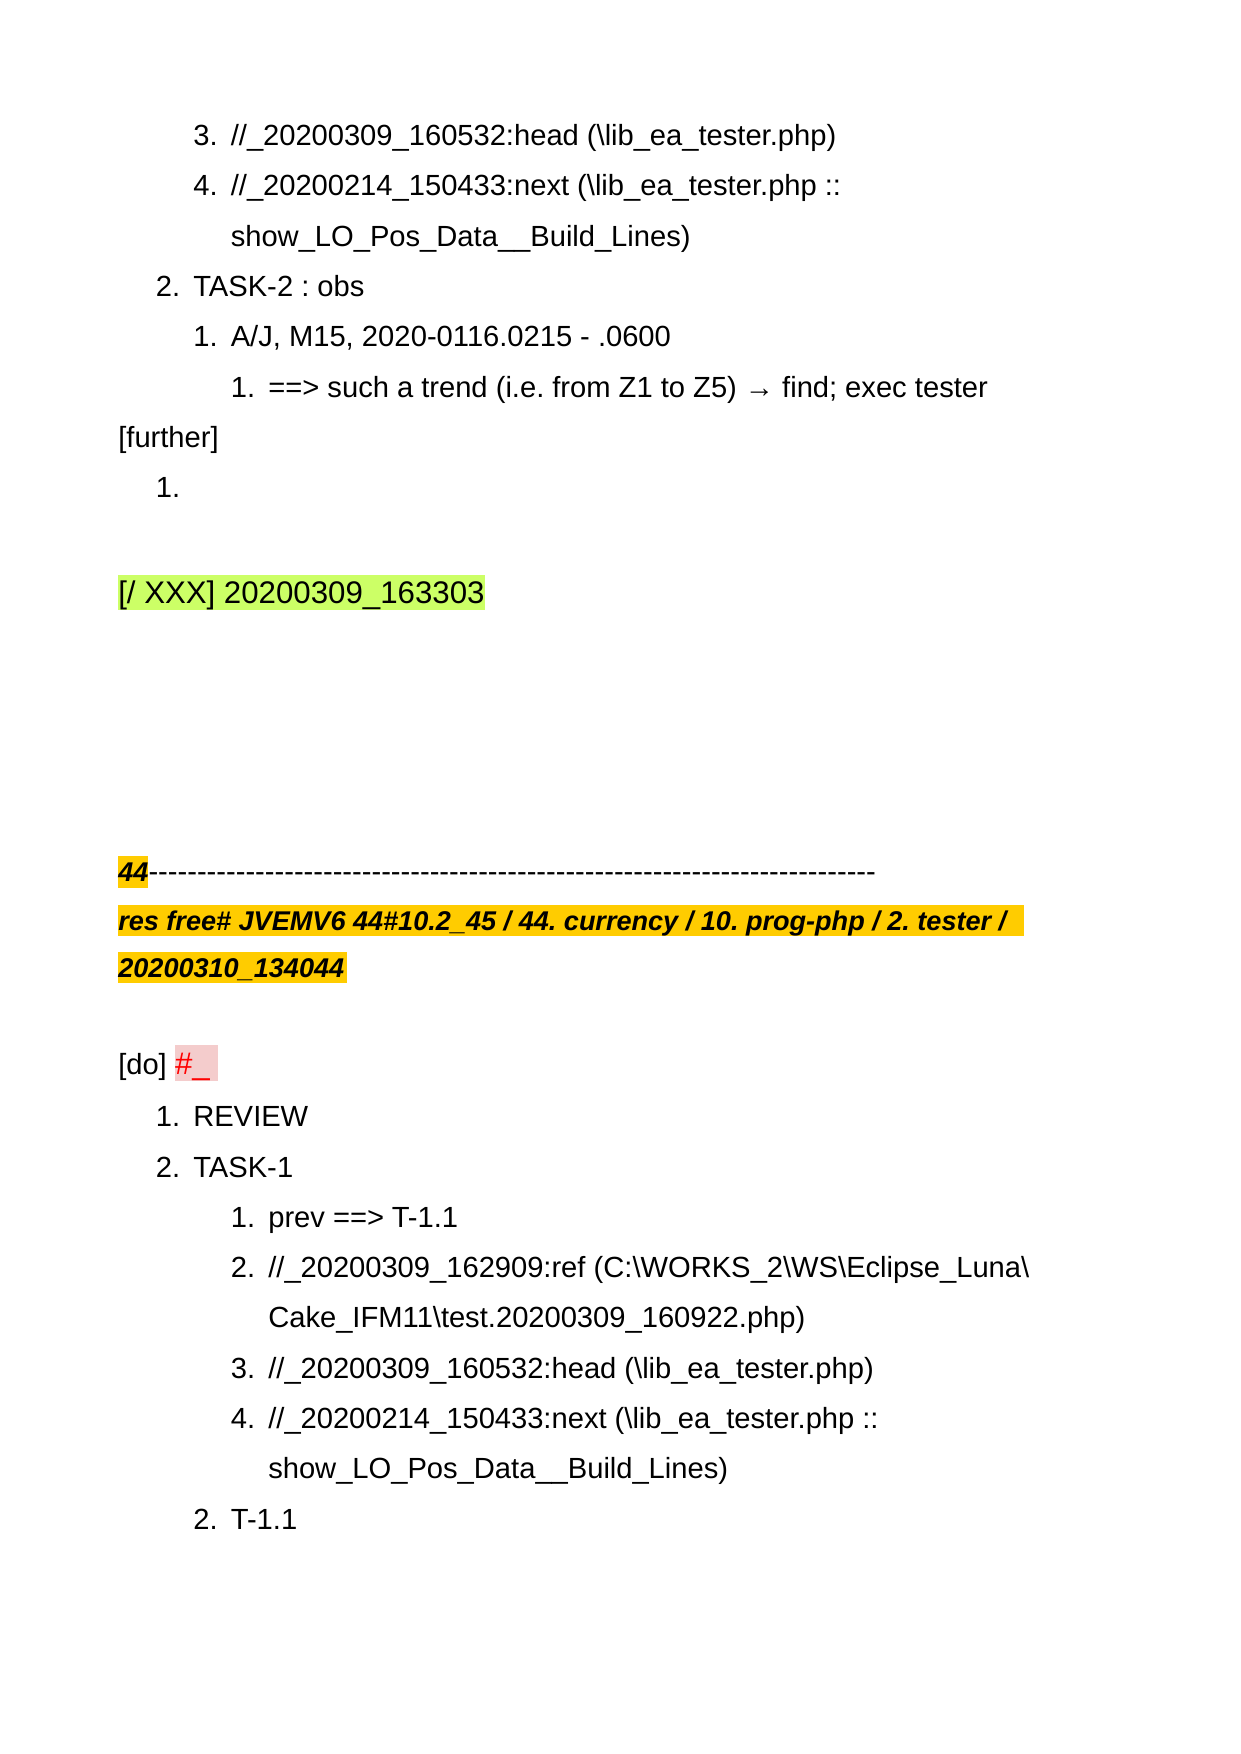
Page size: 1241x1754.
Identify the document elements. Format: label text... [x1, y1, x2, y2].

text 44--------------------------------------------------------------------------- [118, 854, 1122, 888]
text [further] [118, 420, 1122, 453]
list TASK-1 [156, 1149, 1122, 1183]
text [do] #_ [118, 1045, 1122, 1081]
list //_20200214_150433:next (\lib_ea_tester.php :: show_LO_Pos_Data__Build_Lines) [193, 168, 1122, 252]
list REVIEW [156, 1099, 1122, 1133]
list //_20200309_162909:ref (C:\WORKS_2\WS\Eclipse_Luna\Cake_IFM11\test.20200309_160922.php) [231, 1250, 1122, 1334]
list TASK-2 : obs [156, 269, 1122, 303]
list //_20200214_150433:next (\lib_ea_tester.php :: show_LO_Pos_Data__Build_Lines) [231, 1401, 1122, 1485]
list ==> such a trend (i.e. from Z1 to Z5) → find; exec tester [231, 370, 1122, 403]
text [/ XXX] 20200309_163303 [118, 521, 1122, 610]
list //_20200309_160532:head (\lib_ea_tester.php) [231, 1351, 1122, 1384]
text res free# JVEMV6 44#10.2_45 / 44. currency / 10. prog-php / 2. tester / 20200310_134044 [118, 905, 1122, 983]
list //_20200309_160532:head (\lib_ea_tester.php) [193, 118, 1122, 152]
list prev ==> T-1.1 [231, 1200, 1122, 1233]
list A/J, M15, 2020-0116.0215 - .0600 [193, 319, 1122, 353]
list T-1.1 [193, 1502, 1122, 1535]
